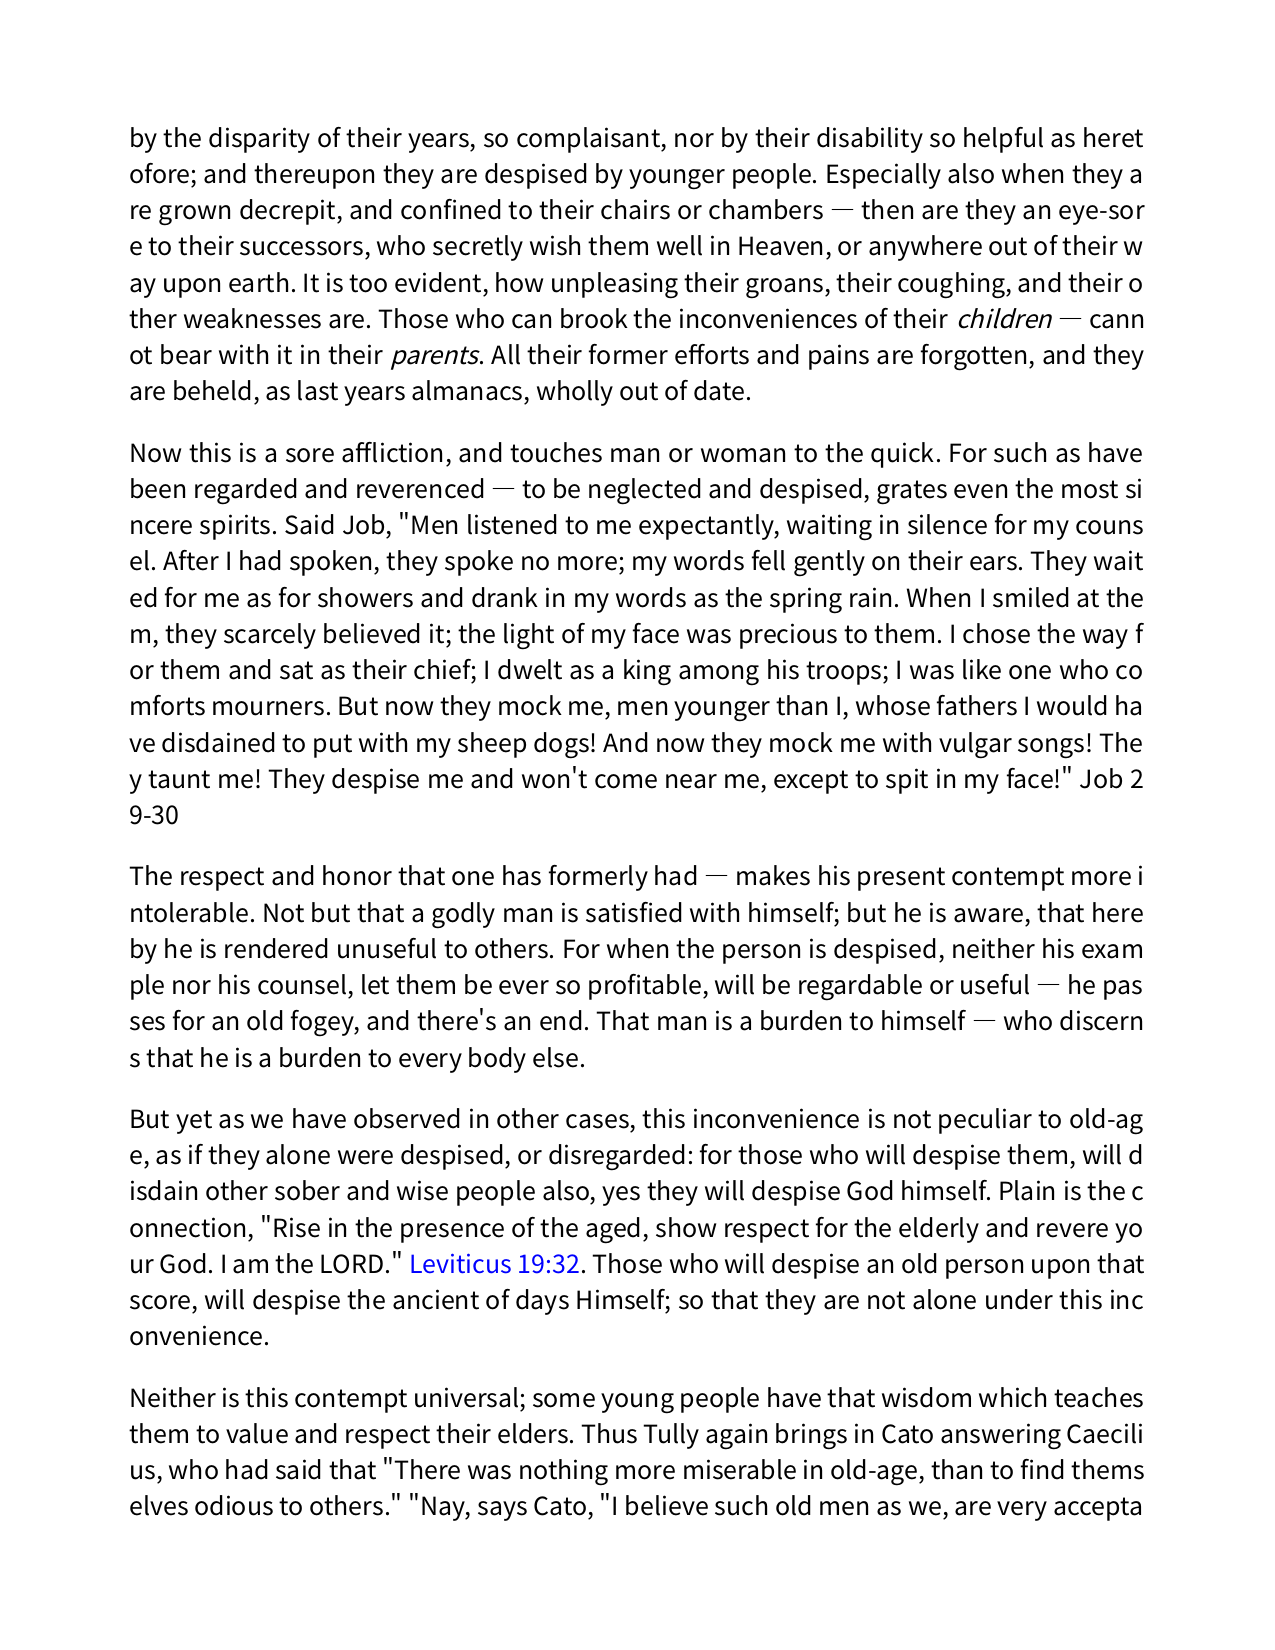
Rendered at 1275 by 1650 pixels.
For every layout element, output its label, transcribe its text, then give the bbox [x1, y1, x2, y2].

text Now this is a sore affliction, and touches man or woman to the quick. For such as have been regarded and reverenced — to be neglected and despised, grates even the most sincere spirits. Said Job, "Men listened to me expectantly, waiting in silence for my counsel. After I had spoken, they spoke no more; my words fell gently on their ears. They waited for me as for showers and drank in my words as the spring rain. When I smiled at them, they scarcely believed it; the light of my face was precious to them. I chose the way for them and sat as their chief; I dwelt as a king among his troops; I was like one who comforts mourners. But now they mock me, men younger than I, whose fathers I would have disdained to put with my sheep dogs! And now they mock me with vulgar songs! They taunt me! They despise me and won't come near me, except to spit in my face!" Job 29-30 [129, 433, 1146, 832]
text But yet as we have observed in other cases, this inconvenience is not peculiar to old-age, as if they alone were despised, or disregarded: for those who will despise them, will disdain other sober and wise people also, yes they will despise God himself. Plain is the connection, "Rise in the presence of the aged, show respect for the elderly and revere your God. I am the LORD." Leviticus 19:32. Those who will despise an old person upon that score, will despise the ancient of days Himself; so that they are not alone under this inconvenience. [129, 1099, 1146, 1353]
text The respect and honor that one has formerly had — makes his present contempt more intolerable. Not but that a godly man is satisfied with himself; but he is aware, that hereby he is rendered unuseful to others. For when the person is despised, neither his example nor his counsel, let them be ever so profitable, will be regardable or useful — he passes for an old fogey, and there's an end. That man is a burden to himself — who discerns that he is a burden to every body else. [129, 857, 1146, 1074]
text by the disparity of their years, so complaisant, nor by their disability so helpful as heretofore; and thereupon they are despised by younger people. Especially also when they are grown decrepit, and confined to their chairs or chambers — then are they an eye-sore to their successors, who secretly wish them well in Heaven, or anywhere out of their way upon earth. It is too evident, how unpleasing their groans, their coughing, and their other weaknesses are. Those who can brook the inconveniences of their children — cannot bear with it in their parents. All their former efforts and pains are forgotten, and they are beheld, as last years almanacs, wholly out of date. [129, 118, 1146, 408]
text Neither is this contempt universal; some young people have that wisdom which teaches them to value and respect their elders. Thus Tully again brings in Cato answering Caecilius, who had said that "There was nothing more miserable in old-age, than to find themselves odious to others." "Nay, says Cato, "I believe such old men as we, are very accepta [129, 1378, 1146, 1523]
